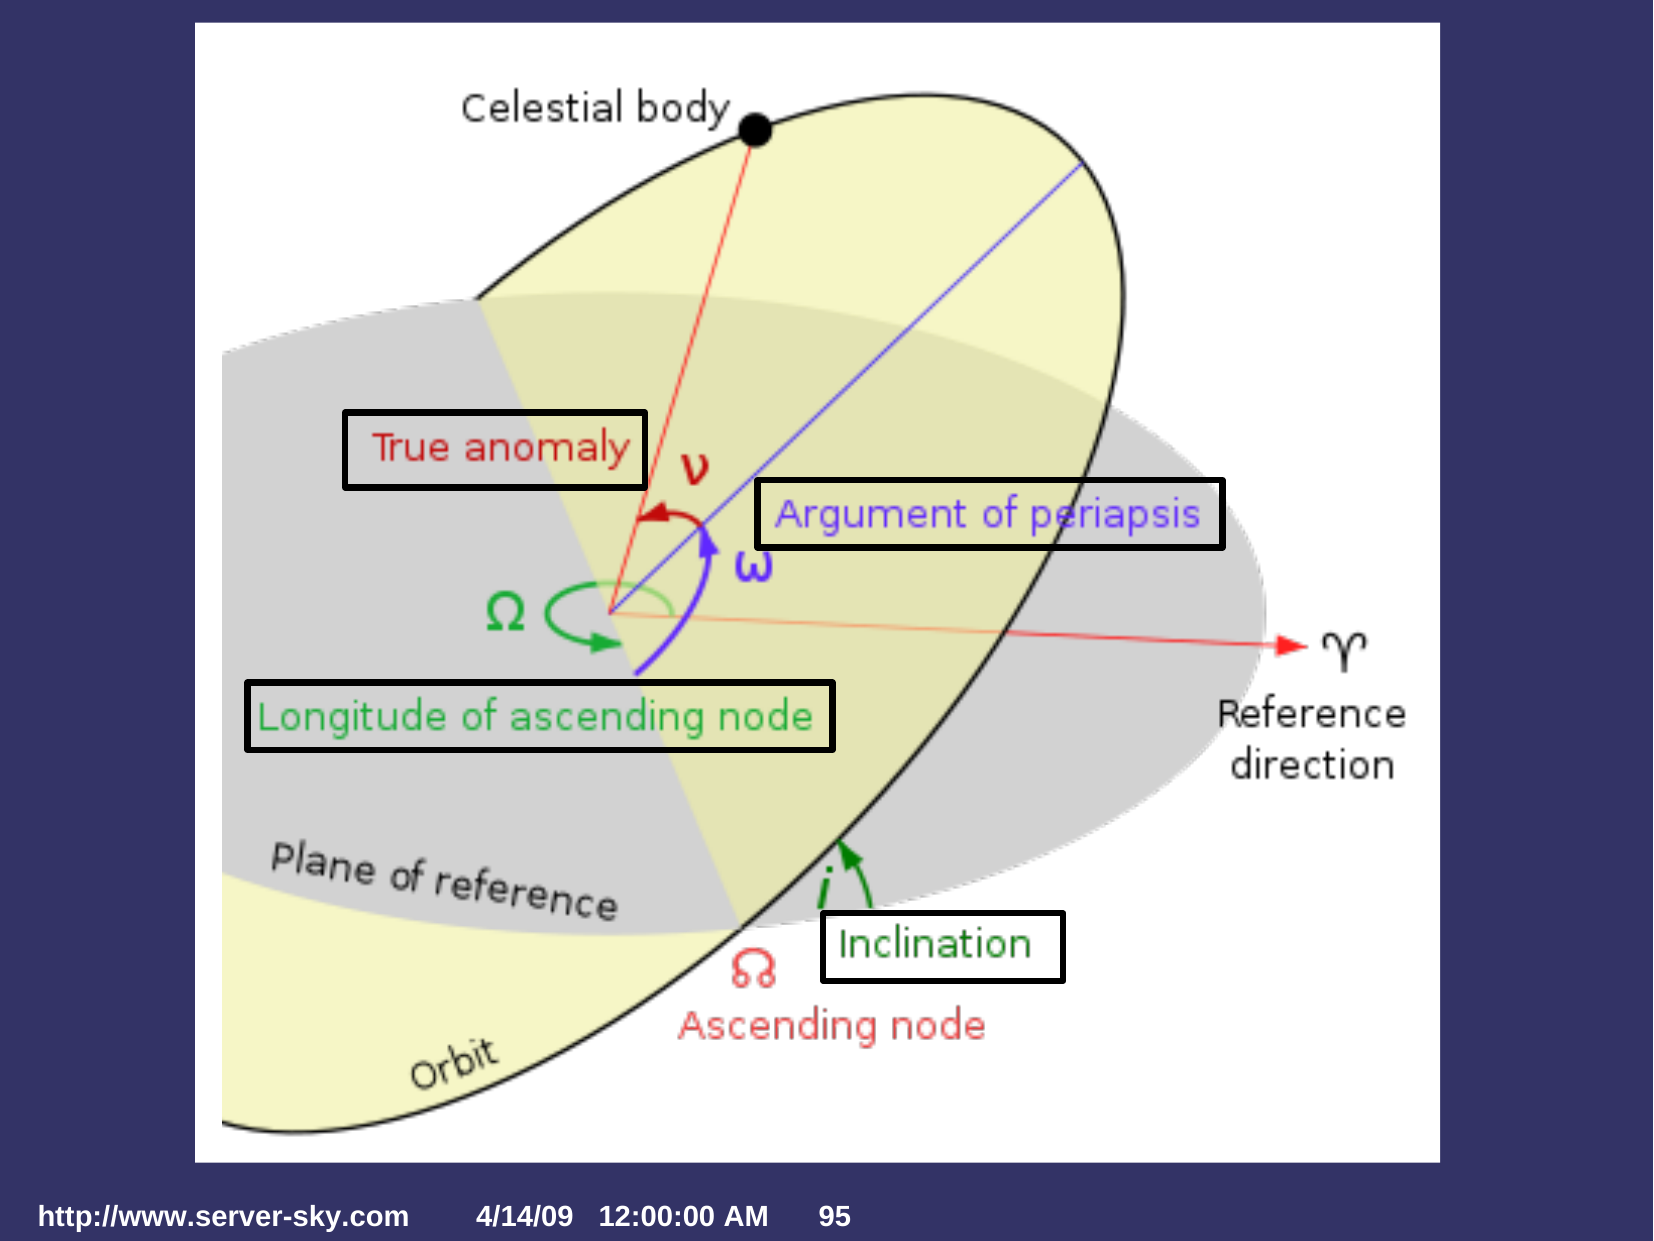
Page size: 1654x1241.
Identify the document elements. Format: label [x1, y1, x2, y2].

text_box [195, 22, 1441, 1163]
picture [222, 59, 1433, 1149]
